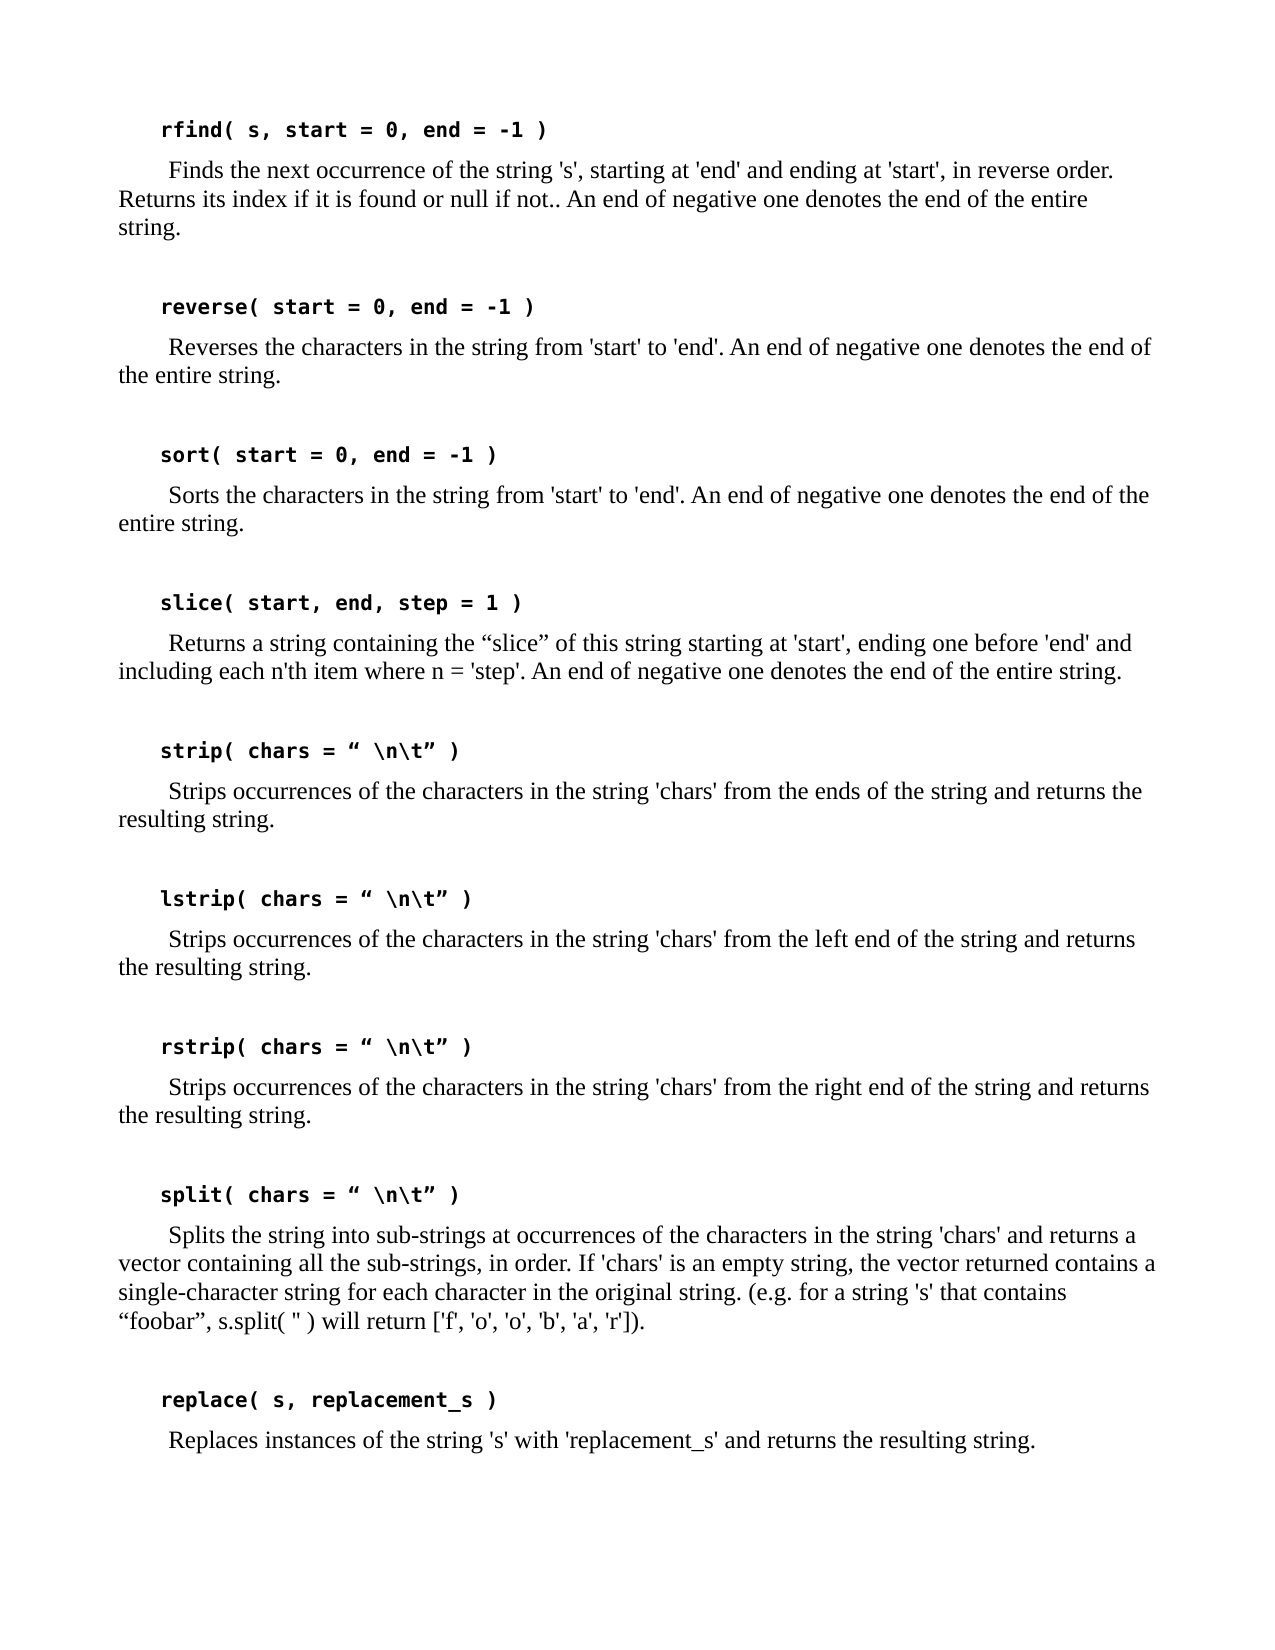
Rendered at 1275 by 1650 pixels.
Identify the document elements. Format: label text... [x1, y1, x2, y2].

text strip( chars = “ \n\t” ) [118, 739, 1157, 763]
text rstrip( chars = “ \n\t” ) [118, 1035, 1157, 1059]
text rfind( s, start = 0, end = -1 ) [118, 118, 1157, 142]
text Splits the string into sub-strings at occurrences of the characters in the string 'chars' and returns a vector containing all the sub-strings, in order. If 'chars' is an empty string, the vector returned contains a single-character string for each character in the original string. (e.g. for a string 's' that contains “foobar”, s.split( '' ) will return ['f', 'o', 'o', 'b', 'a', 'r']). [118, 1220, 1157, 1335]
text Reverses the characters in the string from 'start' to 'end'. An end of negative one denotes the end of the entire string. [118, 332, 1157, 389]
text reverse( start = 0, end = -1 ) [118, 295, 1157, 319]
text Strips occurrences of the characters in the string 'chars' from the left end of the string and returns the resulting string. [118, 924, 1157, 981]
text replace( s, replacement_s ) [118, 1388, 1157, 1413]
text sort( start = 0, end = -1 ) [118, 443, 1157, 467]
text slice( start, end, step = 1 ) [118, 591, 1157, 615]
text Returns a string containing the “slice” of this string starting at 'start', ending one before 'end' and including each n'th item where n = 'step'. An end of negative one denotes the end of the entire string. [118, 628, 1157, 685]
text Strips occurrences of the characters in the string 'chars' from the ends of the string and returns the resulting string. [118, 776, 1157, 833]
text Finds the next occurrence of the string 's', starting at 'end' and ending at 'start', in reverse order. Returns its index if it is found or null if not.. An end of negative one denotes the end of the entire string. [118, 155, 1157, 241]
text Replaces instances of the string 's' with 'replacement_s' and returns the resulting string. [118, 1425, 1157, 1454]
text lstrip( chars = “ \n\t” ) [118, 887, 1157, 911]
text Sorts the characters in the string from 'start' to 'end'. An end of negative one denotes the end of the entire string. [118, 480, 1157, 537]
text split( chars = “ \n\t” ) [118, 1183, 1157, 1207]
text Strips occurrences of the characters in the string 'chars' from the right end of the string and returns the resulting string. [118, 1072, 1157, 1129]
